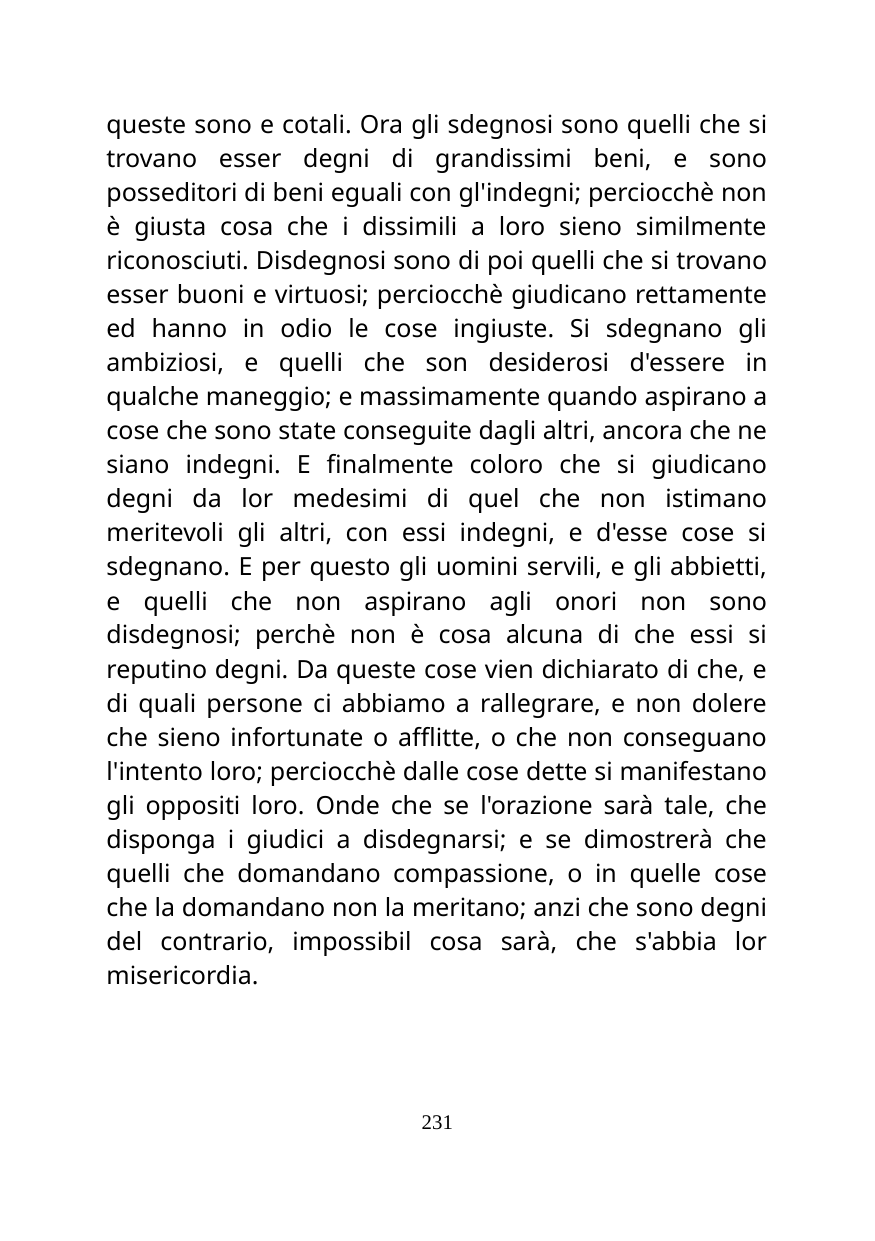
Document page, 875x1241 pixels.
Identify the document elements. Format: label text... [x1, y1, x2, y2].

text queste sono e cotali. Ora gli sdegnosi sono quelli che si trovano esser degni di grandissimi beni, e sono posseditori di beni eguali con gl'indegni; perciocchè non è giusta cosa che i dissimili a loro sieno similmente riconosciuti. Disdegnosi sono di poi quelli che si trovano esser buoni e virtuosi; perciocchè giudicano rettamente ed hanno in odio le cose ingiuste. Si sdegnano gli ambiziosi, e quelli che son desiderosi d'essere in qualche maneggio; e massimamente quando aspirano a cose che sono state conseguite dagli altri, ancora che ne siano indegni. E finalmente coloro che si giudicano degni da lor medesimi di quel che non istimano meritevoli gli altri, con essi indegni, e d'esse cose si sdegnano. E per questo gli uomini servili, e gli abbietti, e quelli che non aspirano agli onori non sono disdegnosi; perchè non è cosa alcuna di che essi si reputino degni. Da queste cose vien dichiarato di che, e di quali persone ci abbiamo a rallegrare, e non dolere che sieno infortunate o afflitte, o che non conseguano l'intento loro; perciocchè dalle cose dette si manifestano gli oppositi loro. Onde che se l'orazione sarà tale, che disponga i giudici a disdegnarsi; e se dimostrerà che quelli che domandano compassione, o in quelle cose che la domandano non la meritano; anzi che sono degni del contrario, impossibil cosa sarà, che s'abbia lor misericordia. [106, 106, 768, 992]
